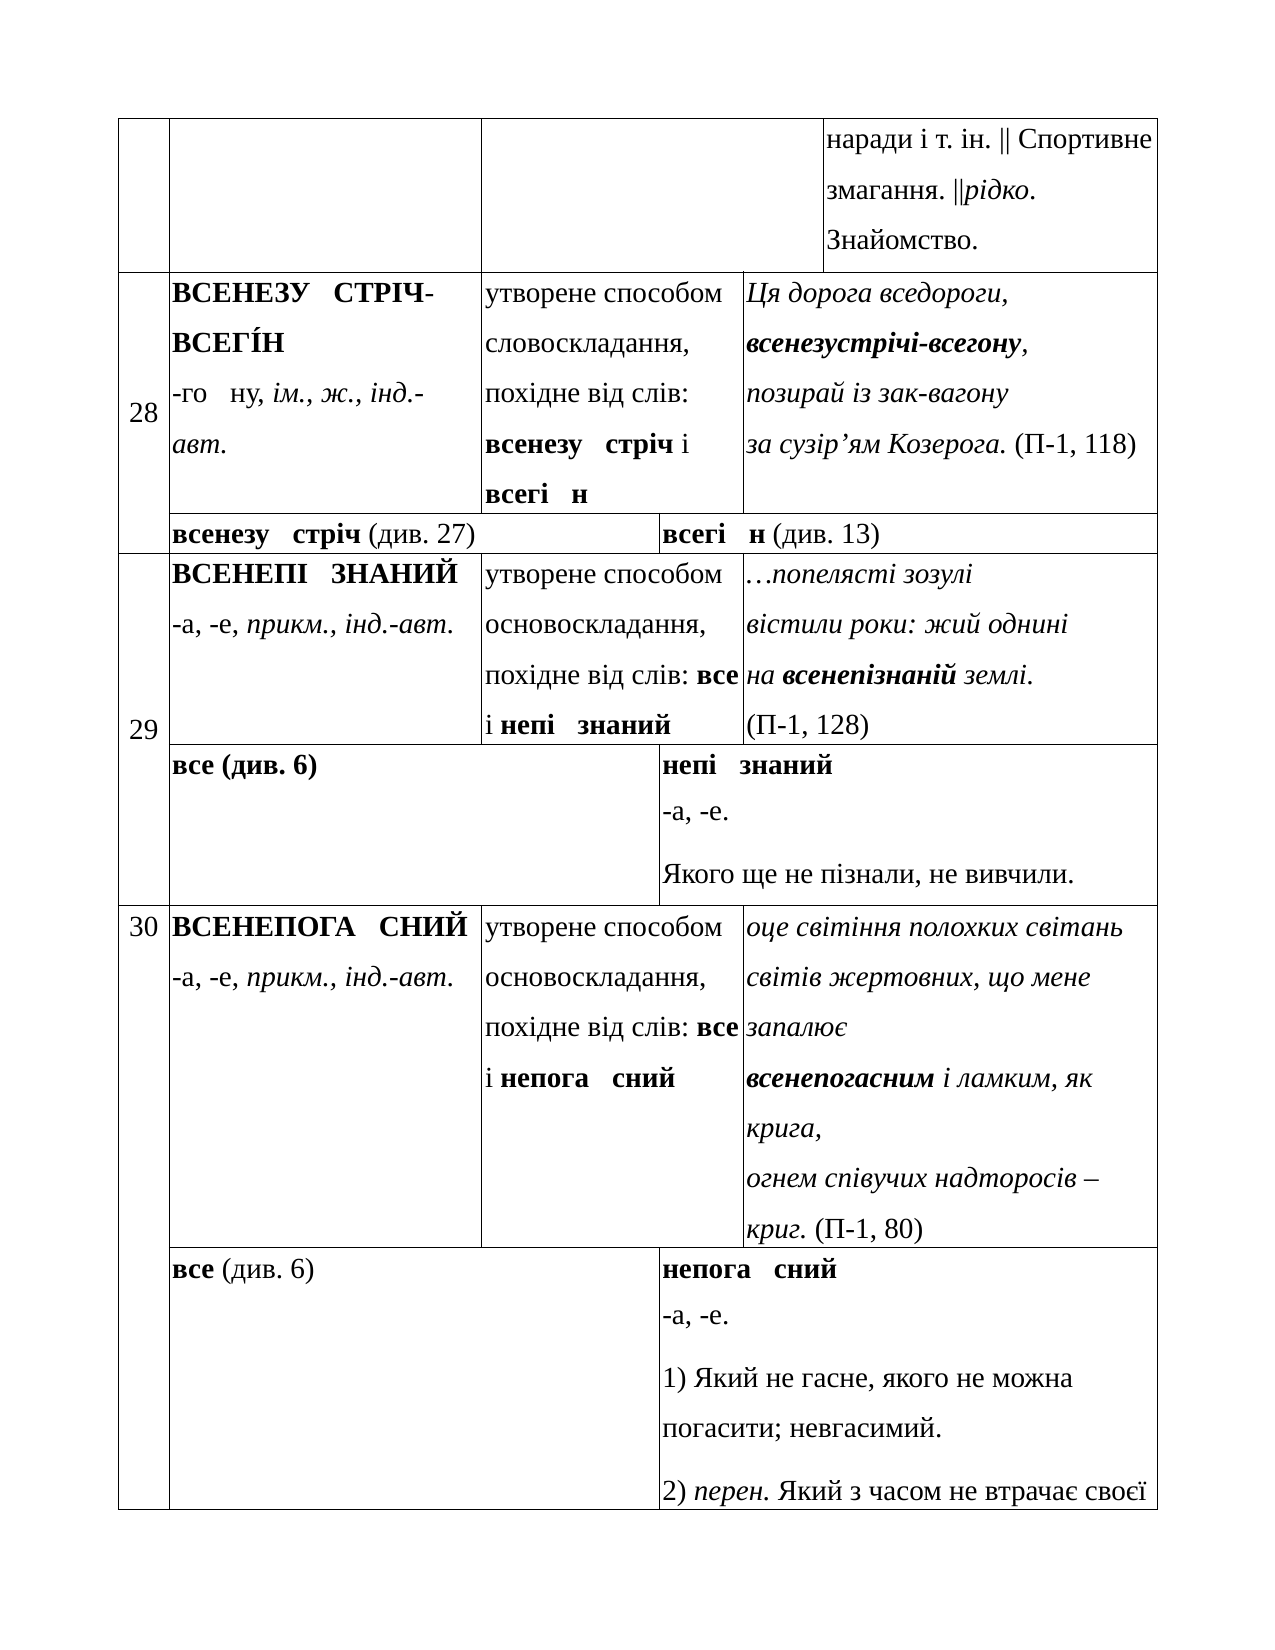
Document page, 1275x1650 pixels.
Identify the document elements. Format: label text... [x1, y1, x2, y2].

table_cell 30 [119, 906, 169, 1509]
table_cell непізнаний -а, -е. Якого ще не пізнали, не вивчили. [660, 745, 1157, 905]
table_cell утворене способом основоскладання, похідне від слів: все і непізнаний [482, 554, 743, 744]
table_cell непогасний -а, -е. 1) Який не гасне, якого не можна погасити; невгасимий. 2) перен. Який з часом не втрачає своєї [660, 1248, 1157, 1509]
table_cell все (див. 6) [170, 745, 659, 905]
table_cell [119, 119, 169, 271]
table_cell ВсенепогАсний -а, -е, прикм., інд.-авт. [170, 906, 481, 1247]
table_cell ВсенепІзнаний -а, -е, прикм., інд.-авт. [170, 554, 481, 744]
table_cell Ця дорога вседороги, всенезустрічі-всегону, позирай із зак-вагону за сузір’ям Козерога. (П‑1, 118) [744, 273, 1157, 513]
table_cell наради і т. ін. || Спортивне змагання. ||рідко. Знайомство. [824, 119, 1157, 271]
table_cell Всенезустріч-всегíн -гону, ім., ж., інд.-авт. [170, 273, 481, 513]
table_cell всенезустріч (див. 27) [170, 514, 659, 553]
table_cell 29 [119, 554, 169, 905]
table_cell [482, 119, 823, 271]
table_cell все (див. 6) [170, 1248, 659, 1509]
table_cell …попелясті зозулі вістили роки: жий однині на всенепізнаній землі. (П‑1, 128) [744, 554, 1157, 744]
table_cell [170, 119, 481, 271]
table_cell утворене способом основоскладання, похідне від слів: все і непогасний [482, 906, 743, 1247]
table_cell 28 [119, 273, 169, 553]
table_cell утворене способом словоскладання, похідне від слів: всенезустріч і всегін [482, 273, 743, 513]
table_cell оце світіння полохких світань світів жертовних, що мене запалює всенепогасним і ламким, як крига, огнем співучих надторосів – криг. (П‑1, 80) [744, 906, 1157, 1247]
table_cell всегін (див. 13) [660, 514, 1157, 553]
